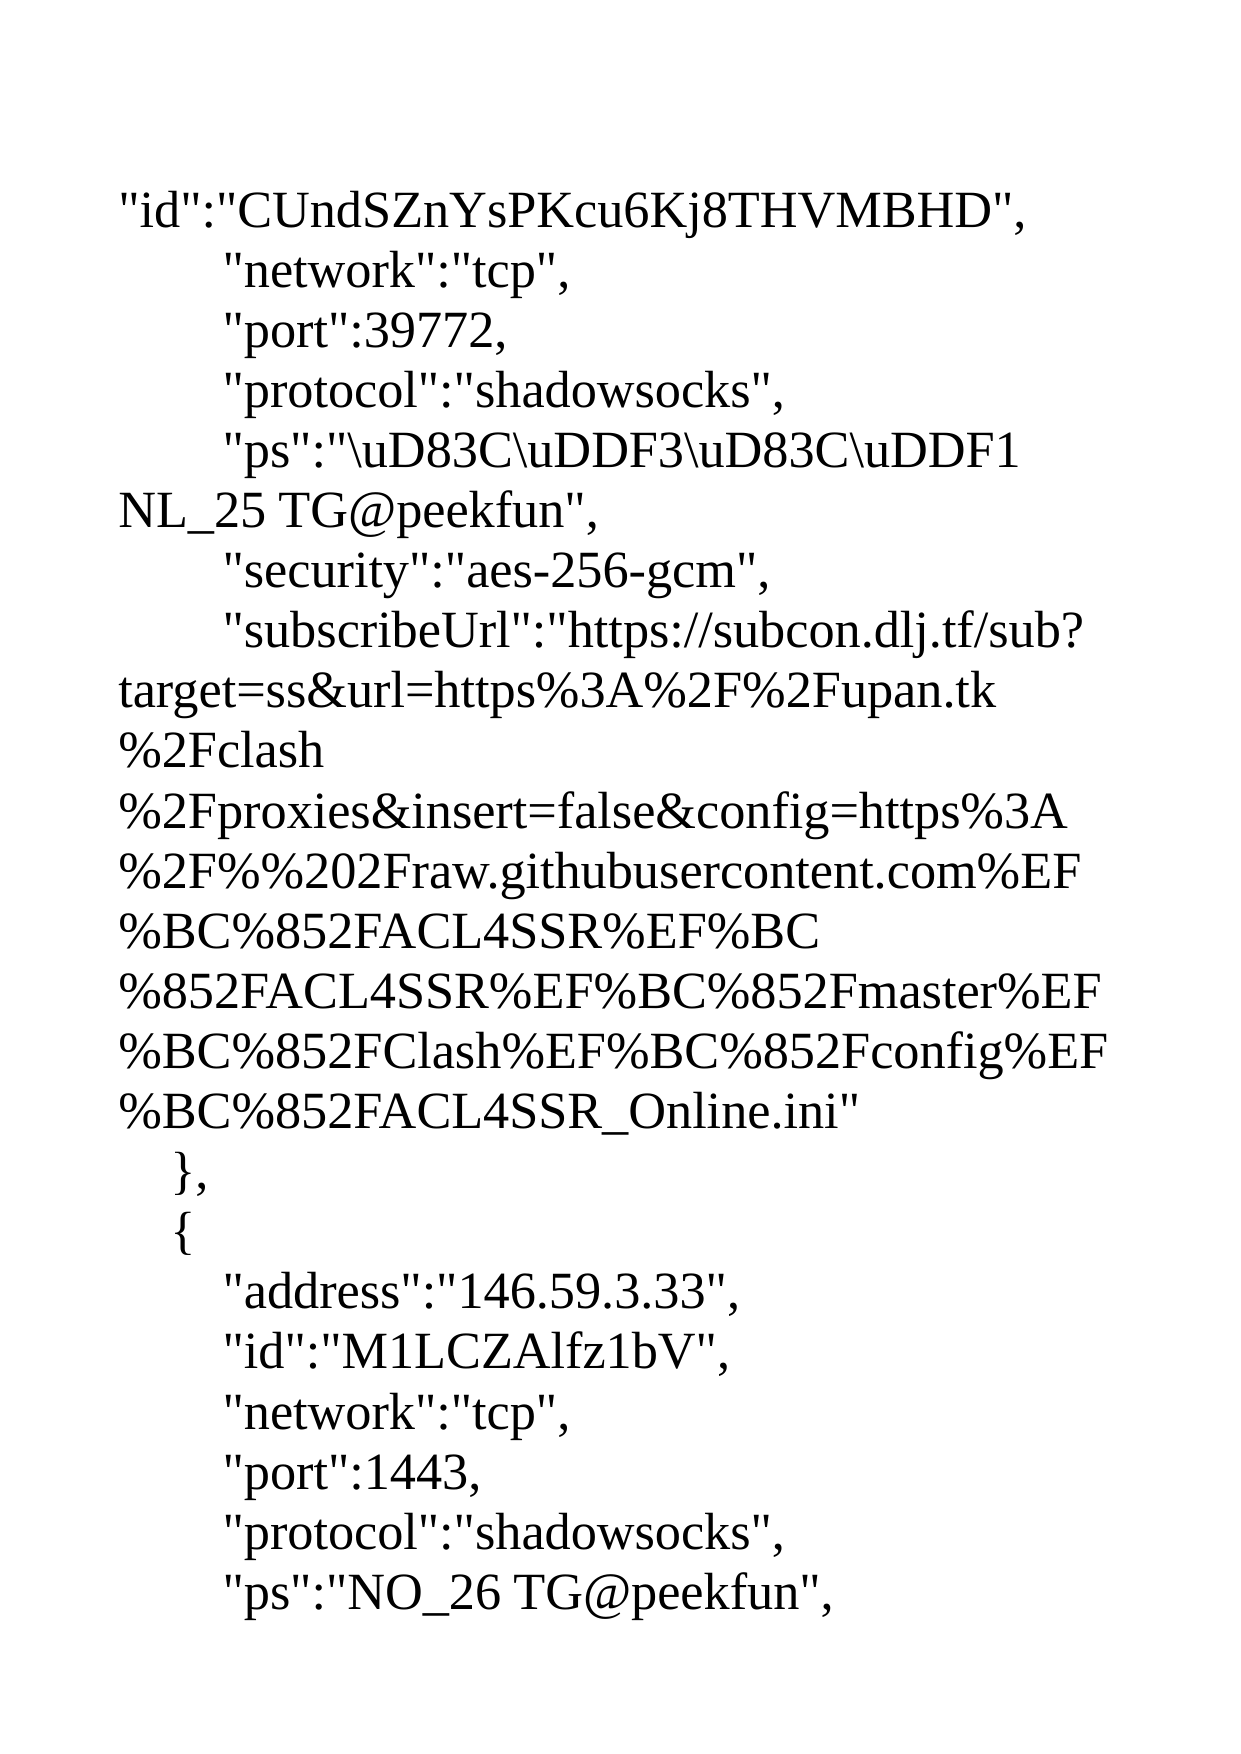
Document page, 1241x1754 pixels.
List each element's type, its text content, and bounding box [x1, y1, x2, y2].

text "ps":"\uD83C\uDDF3\uD83C\uDDF1 NL_25 TG@peekfun", [118, 419, 1122, 539]
text "protocol":"shadowsocks", [118, 358, 1122, 419]
text "ps":"NO_26 TG@peekfun", [118, 1561, 1122, 1621]
text }, [118, 1140, 1122, 1200]
text "subscribeUrl":"https://subcon.dlj.tf/sub?target=ss&url=https%3A%2F%2Fupan.tk%2Fclash%2Fproxies&insert=false&config=https%3A%2F%%202Fraw.githubusercontent.com%EF%BC%852FACL4SSR%EF%BC%852FACL4SSR%EF%BC%852Fmaster%EF%BC%852FClash%EF%BC%852Fconfig%EF%BC%852FACL4SSR_Online.ini" [118, 599, 1122, 1140]
text "port":1443, [118, 1440, 1122, 1501]
text "id":"M1LCZAlfz1bV", [118, 1320, 1122, 1380]
text "port":39772, [118, 298, 1122, 358]
text "protocol":"shadowsocks", [118, 1501, 1122, 1561]
text "network":"tcp", [118, 1380, 1122, 1440]
text "network":"tcp", [118, 238, 1122, 298]
text { [118, 1200, 1122, 1260]
text "address":"146.59.3.33", [118, 1260, 1122, 1320]
text "id":"CUndSZnYsPKcu6Kj8THVMBHD", [118, 118, 1122, 238]
text "security":"aes-256-gcm", [118, 539, 1122, 599]
